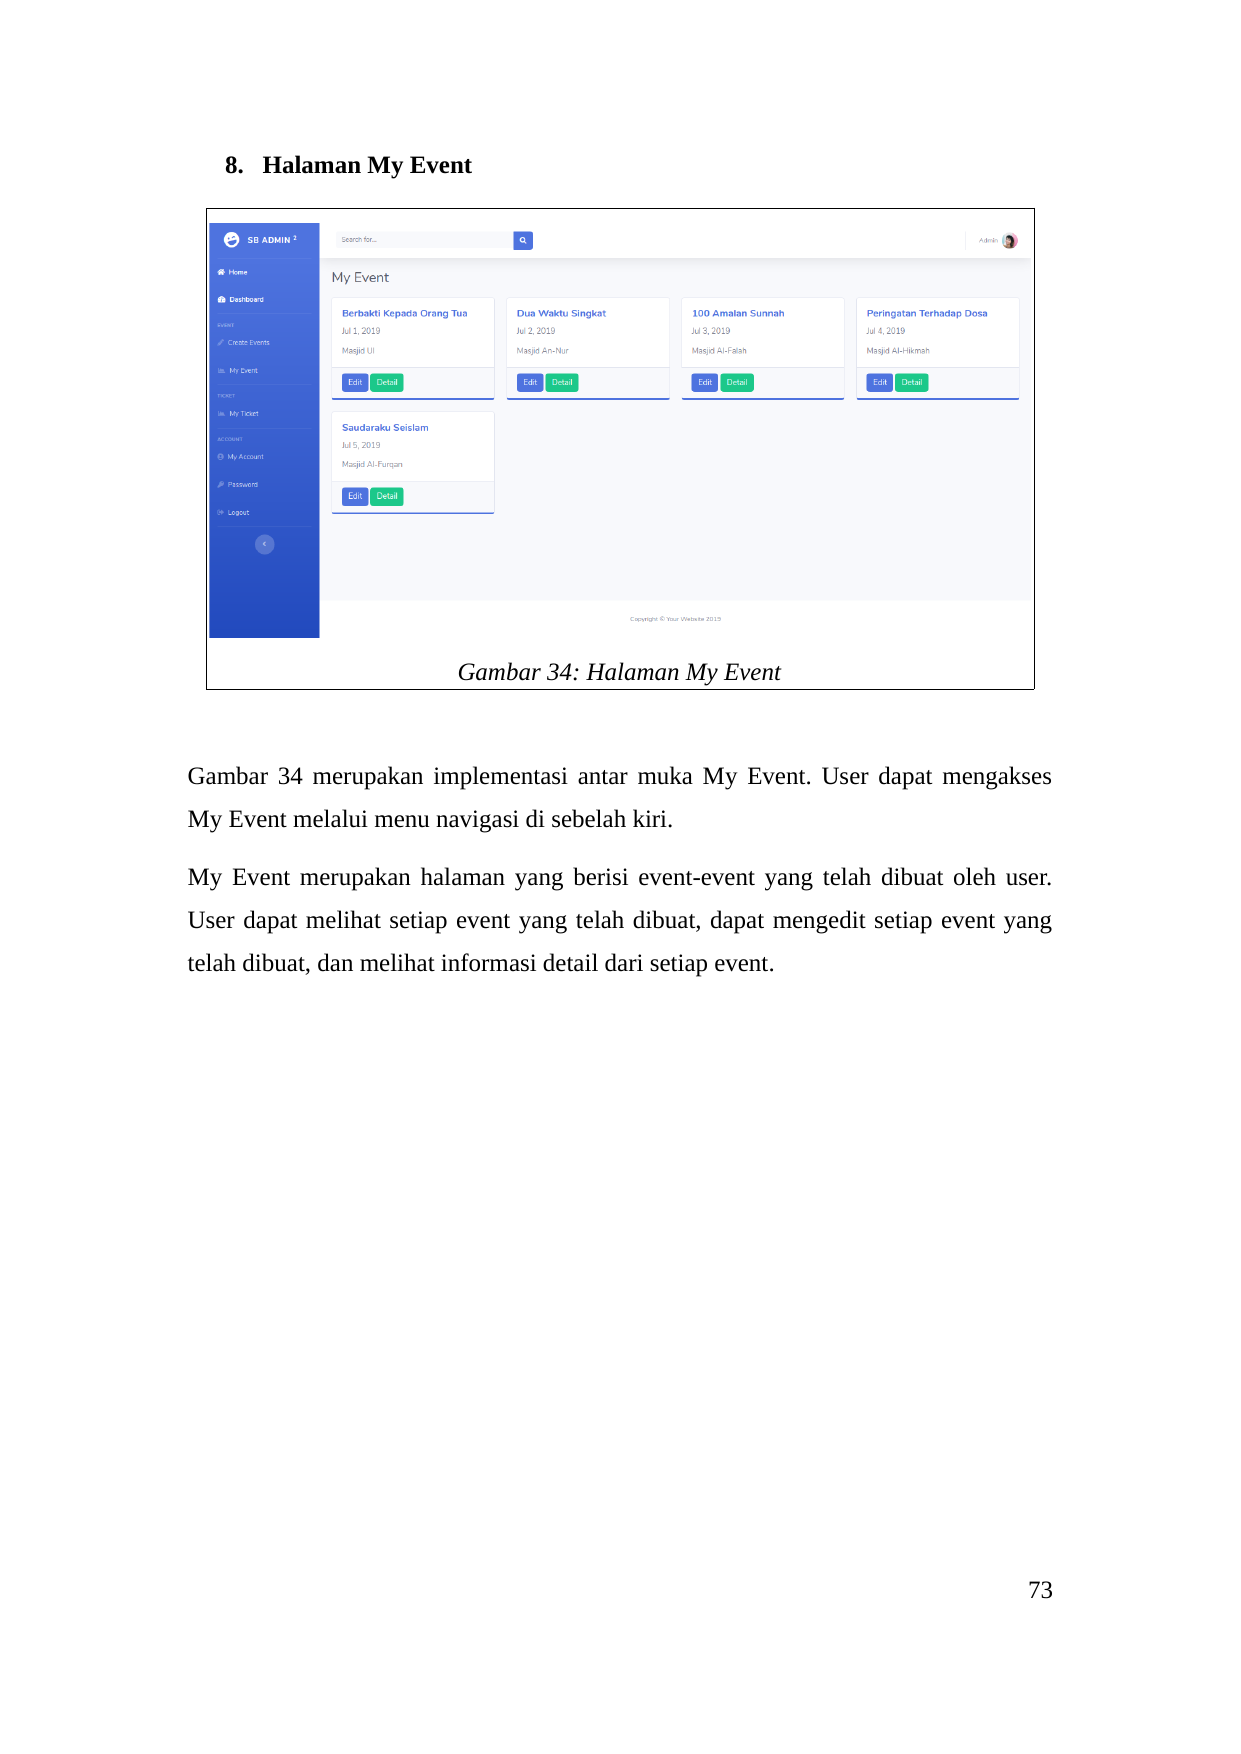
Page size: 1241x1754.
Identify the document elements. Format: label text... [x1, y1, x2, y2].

list Halaman My Event [225, 150, 1053, 179]
picture [209, 223, 1031, 638]
text My Event merupakan halaman yang berisi event-event yang telah dibuat oleh user. User dapat melihat setiap event yang telah dibuat, dapat mengedit setiap event yang telah dibuat, dan melihat informasi detail dari setiap event. [187, 862, 1053, 977]
text Gambar 34: Halaman My Event [209, 638, 1031, 686]
text Gambar 34 merupakan implementasi antar muka My Event. User dapat mengakses My Event melalui menu navigasi di sebelah kiri. [187, 761, 1053, 833]
